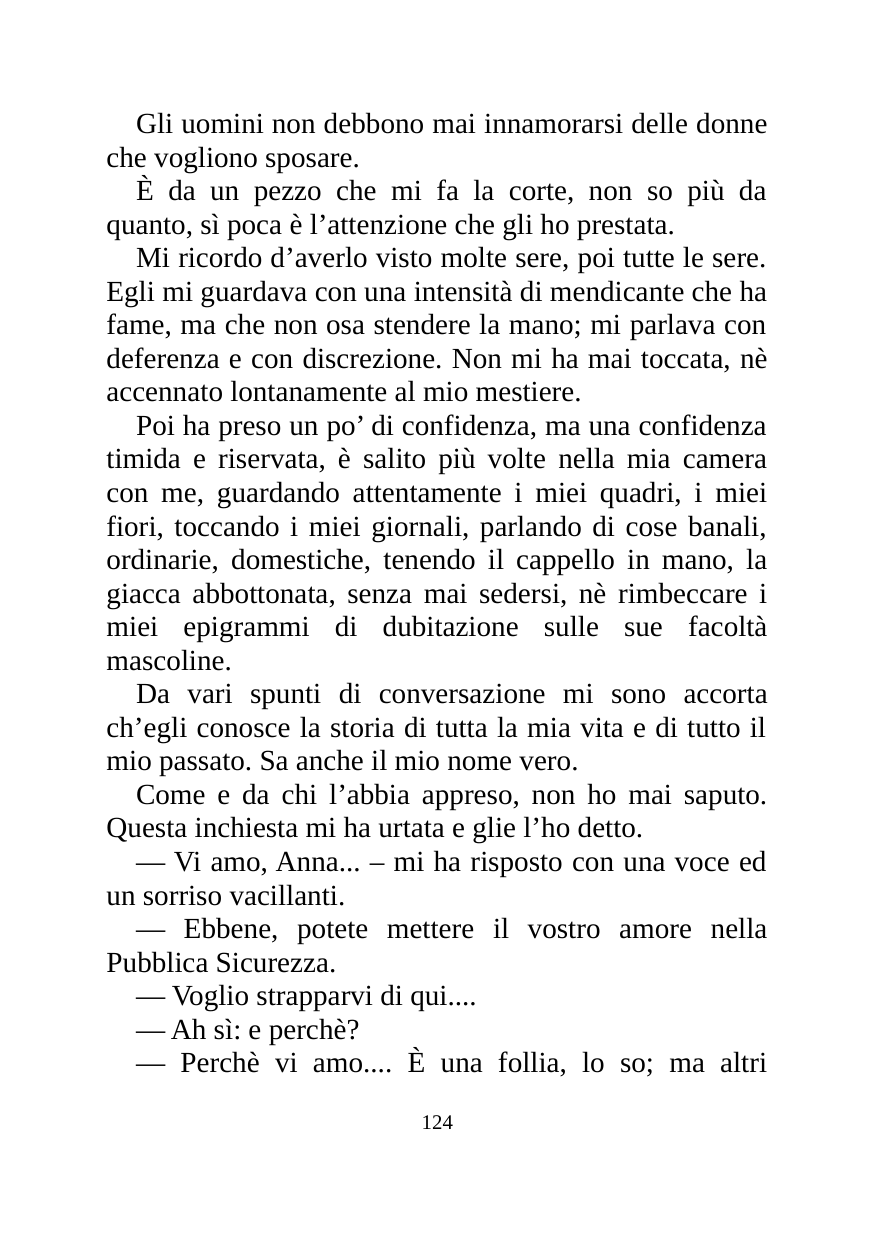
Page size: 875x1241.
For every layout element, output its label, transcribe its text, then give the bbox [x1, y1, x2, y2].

text Da vari spunti di conversazione mi sono accorta ch’egli conosce la storia di tutta la mia vita e di tutto il mio passato. Sa anche il mio nome vero. [106, 676, 768, 777]
text — Ebbene, potete mettere il vostro amore nella Pubblica Sicurezza. [106, 911, 768, 978]
text Come e da chi l’abbia appreso, non ho mai saputo. Questa inchiesta mi ha urtata e glie l’ho detto. [106, 777, 768, 844]
text — Voglio strapparvi di qui.... [106, 978, 768, 1012]
text — Ah sì: e perchè? [106, 1012, 768, 1045]
text Mi ricordo d’averlo visto molte sere, poi tutte le sere. Egli mi guardava con una intensità di mendicante che ha fame, ma che non osa stendere la mano; mi parlava con deferenza e con discrezione. Non mi ha mai toccata, nè accennato lontanamente al mio mestiere. [106, 240, 768, 408]
text È da un pezzo che mi fa la corte, non so più da quanto, sì poca è l’attenzione che gli ho prestata. [106, 173, 768, 240]
text Poi ha preso un po’ di confidenza, ma una confidenza timida e riservata, è salito più volte nella mia camera con me, guardando attentamente i miei quadri, i miei fiori, toccando i miei giornali, parlando di cose banali, ordinarie, domestiche, tenendo il cappello in mano, la giacca abbottonata, senza mai sedersi, nè rimbeccare i miei epigrammi di dubitazione sulle sue facoltà mascoline. [106, 408, 768, 676]
text — Perchè vi amo.... È una follia, lo so; ma altri [106, 1045, 768, 1079]
text Gli uomini non debbono mai innamorarsi delle donne che vogliono sposare. [106, 106, 768, 173]
text — Vi amo, Anna... – mi ha risposto con una voce ed un sorriso vacillanti. [106, 844, 768, 911]
